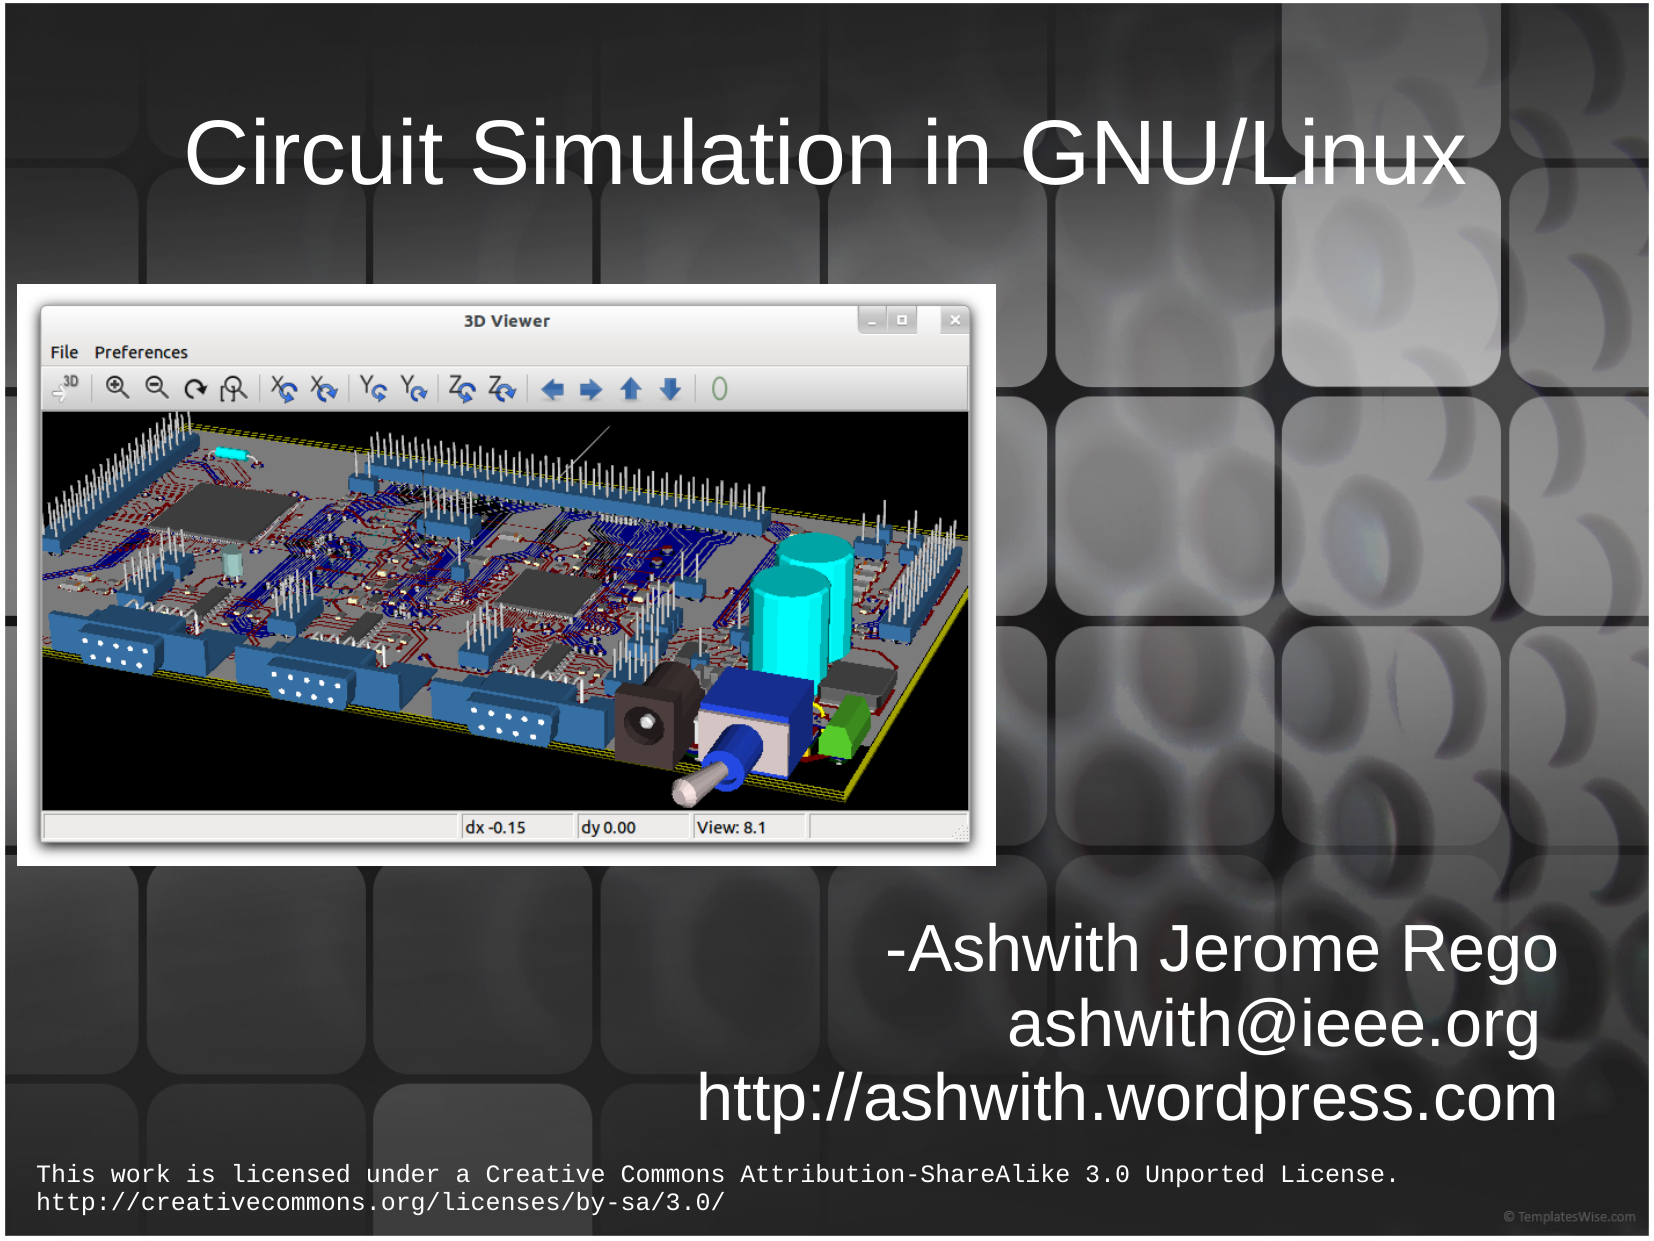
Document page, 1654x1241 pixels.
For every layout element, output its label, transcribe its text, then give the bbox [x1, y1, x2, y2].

text_box This work is licensed under a Creative Commons Attribution-ShareAlike 3.0 Unported License. http://creativecommons.org/licenses/by-sa/3.0/ [21, 1154, 1493, 1241]
subtitle -Ashwith Jerome Rego ashwith@ieee.org http://ashwith.wordpress.com [71, 865, 1561, 1181]
picture [0, 0, 1654, 1241]
title Circuit Simulation in GNU/Linux [82, 49, 1571, 257]
